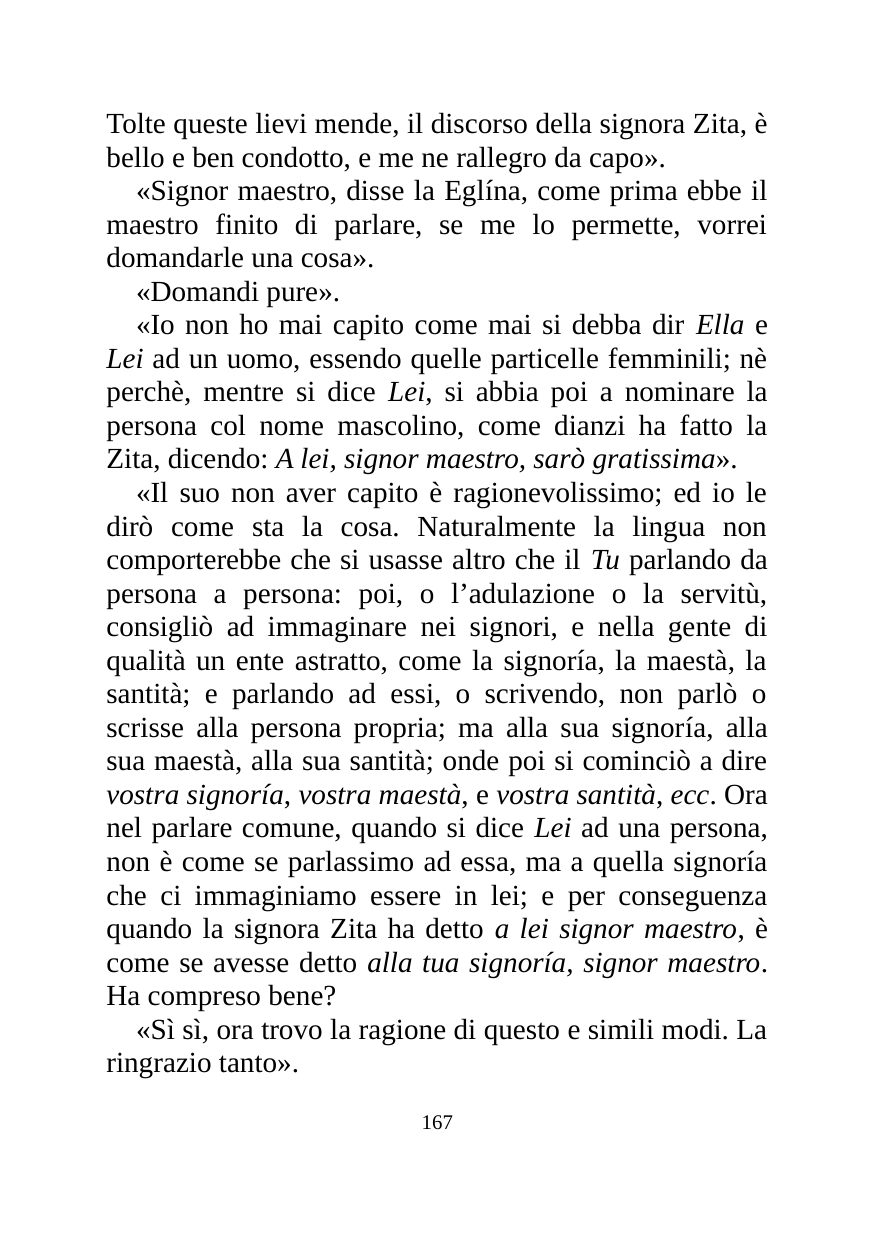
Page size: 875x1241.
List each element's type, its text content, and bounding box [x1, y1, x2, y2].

text «Io non ho mai capito come mai si debba dir Ella e Lei ad un uomo, essendo quelle particelle femminili; nè perchè, mentre si dice Lei, si abbia poi a nominare la persona col nome mascolino, come dianzi ha fatto la Zita, dicendo: A lei, signor maestro, sarò gratissima». [106, 307, 768, 475]
text Tolte queste lievi mende, il discorso della signora Zita, è bello e ben condotto, e me ne rallegro da capo». [106, 106, 768, 173]
text «Il suo non aver capito è ragionevolissimo; ed io le dirò come sta la cosa. Naturalmente la lingua non comporterebbe che si usasse altro che il Tu parlando da persona a persona: poi, o l’adulazione o la servitù, consigliò ad immaginare nei signori, e nella gente di qualità un ente astratto, come la signoría, la maestà, la santità; e parlando ad essi, o scrivendo, non parlò o scrisse alla persona propria; ma alla sua signoría, alla sua maestà, alla sua santità; onde poi si cominciò a dire vostra signoría, vostra maestà, e vostra santità, ecc. Ora nel parlare comune, quando si dice Lei ad una persona, non è come se parlassimo ad essa, ma a quella signoría che ci immaginiamo essere in lei; e per conseguenza quando la signora Zita ha detto a lei signor maestro, è come se avesse detto alla tua signoría, signor maestro. Ha compreso bene? [106, 475, 768, 1012]
text «Domandi pure». [106, 274, 768, 307]
text «Signor maestro, disse la Eglína, come prima ebbe il maestro finito di parlare, se me lo permette, vorrei domandarle una cosa». [106, 173, 768, 274]
text «Sì sì, ora trovo la ragione di questo e simili modi. La ringrazio tanto». [106, 1012, 768, 1079]
